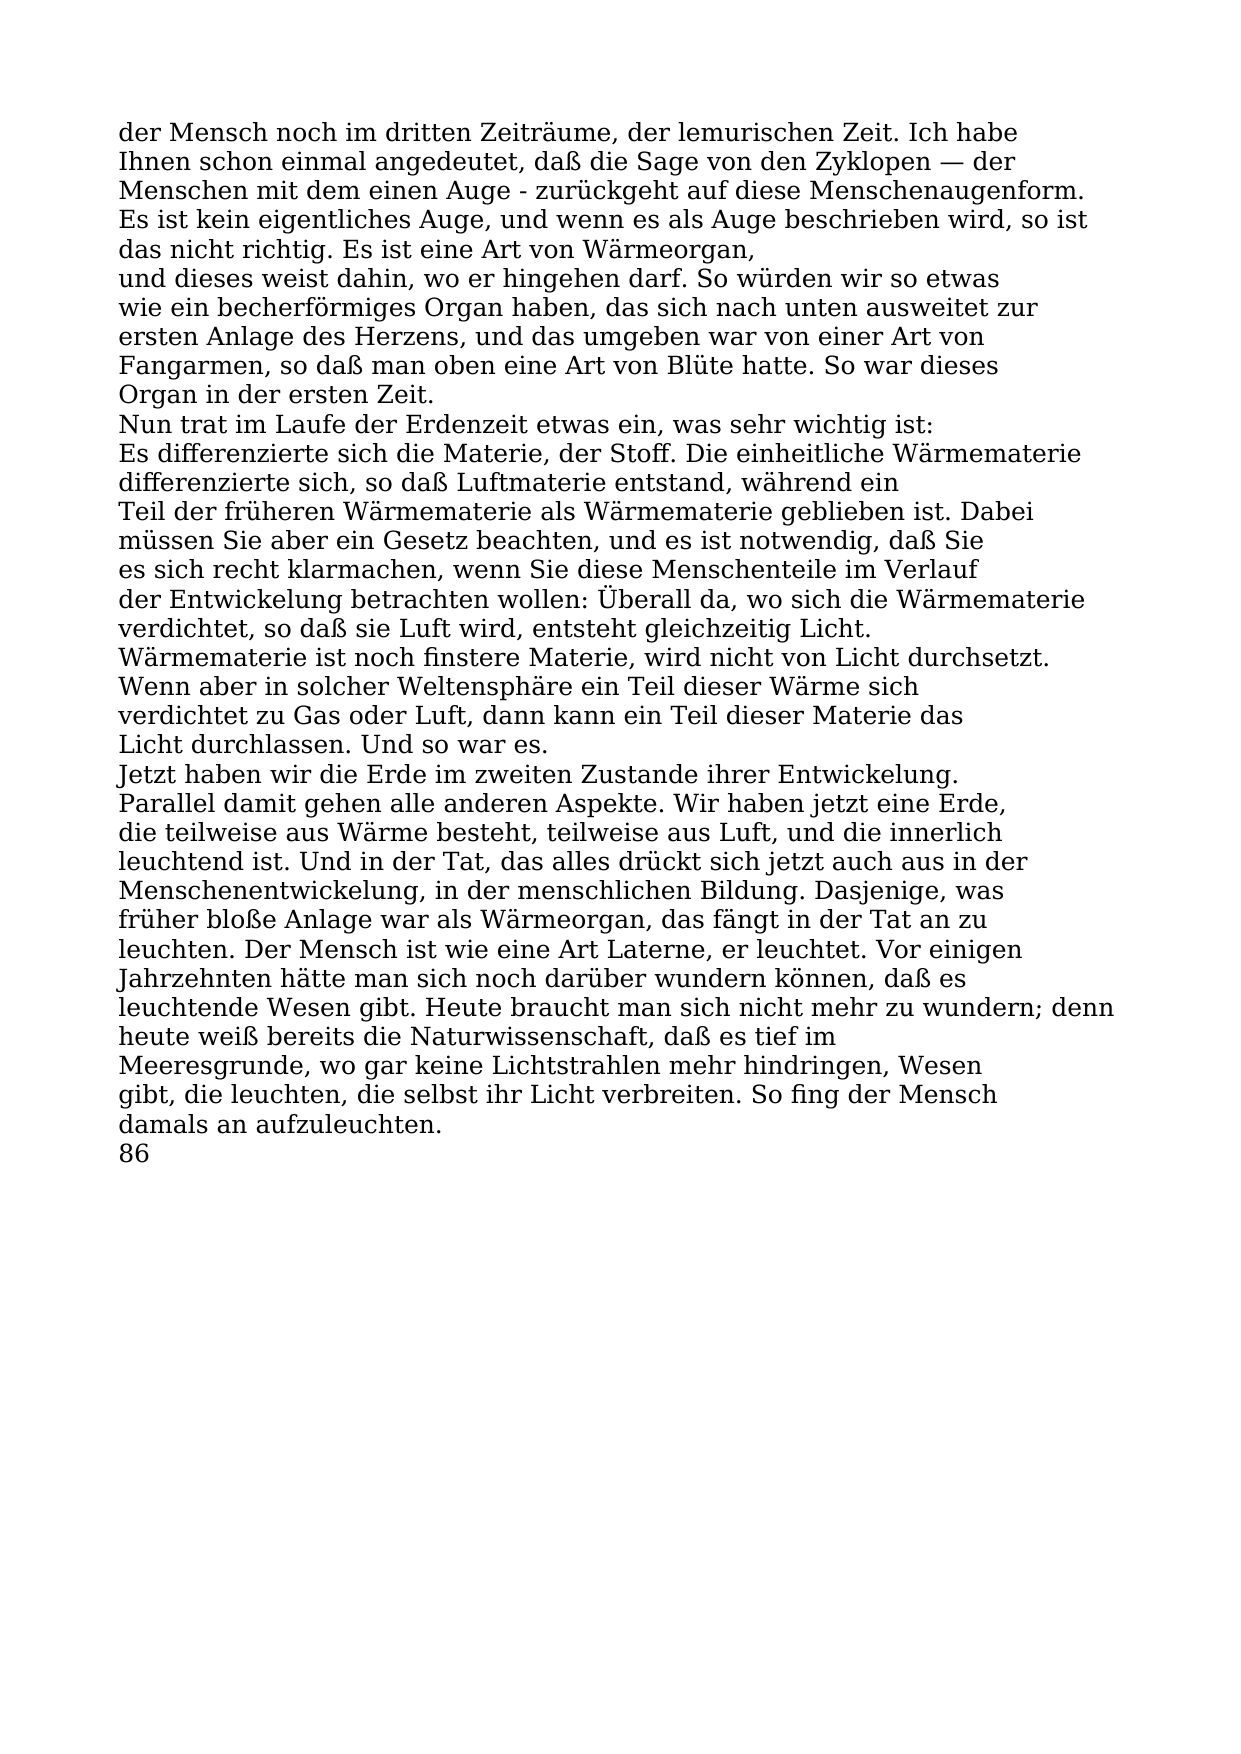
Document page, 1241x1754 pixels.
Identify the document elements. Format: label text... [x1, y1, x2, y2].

text Parallel damit gehen alle anderen Aspekte. Wir haben jetzt eine Erde, [118, 789, 1122, 818]
text leuchtend ist. Und in der Tat, das alles drückt sich jetzt auch aus in der [118, 847, 1122, 876]
text gibt, die leuchten, die selbst ihr Licht verbreiten. So fing der Mensch [118, 1081, 1122, 1110]
text leuchtende Wesen gibt. Heute braucht man sich nicht mehr zu wundern; denn heute weiß bereits die Naturwissenschaft, daß es tief im [118, 993, 1122, 1051]
text 86 [118, 1139, 1122, 1168]
text der Entwickelung betrachten wollen: Überall da, wo sich die Wärmematerie verdichtet, so daß sie Luft wird, entsteht gleichzeitig Licht. [118, 585, 1122, 643]
text es sich recht klarmachen, wenn Sie diese Menschenteile im Verlauf [118, 556, 1122, 585]
text Es differenzierte sich die Materie, der Stoff. Die einheitliche Wärmematerie differenzierte sich, so daß Luftmaterie entstand, während ein [118, 439, 1122, 497]
text Licht durchlassen. Und so war es. [118, 731, 1122, 760]
text Nun trat im Laufe der Erdenzeit etwas ein, was sehr wichtig ist: [118, 410, 1122, 439]
text Wärmematerie ist noch finstere Materie, wird nicht von Licht durchsetzt. Wenn aber in solcher Weltensphäre ein Teil dieser Wärme sich [118, 643, 1122, 701]
text Ihnen schon einmal angedeutet, daß die Sage von den Zyklopen — der [118, 147, 1122, 176]
text Fangarmen, so daß man oben eine Art von Blüte hatte. So war dieses [118, 351, 1122, 381]
text Teil der früheren Wärmematerie als Wärmematerie geblieben ist. Dabei müssen Sie aber ein Gesetz beachten, und es ist notwendig, daß Sie [118, 497, 1122, 556]
text Jetzt haben wir die Erde im zweiten Zustande ihrer Entwickelung. [118, 760, 1122, 789]
text Meeresgrunde, wo gar keine Lichtstrahlen mehr hindringen, Wesen [118, 1051, 1122, 1081]
text verdichtet zu Gas oder Luft, dann kann ein Teil dieser Materie das [118, 701, 1122, 731]
text Menschenentwickelung, in der menschlichen Bildung. Dasjenige, was [118, 876, 1122, 906]
text und dieses weist dahin, wo er hingehen darf. So würden wir so etwas [118, 264, 1122, 293]
text Jahrzehnten hätte man sich noch darüber wundern können, daß es [118, 964, 1122, 993]
text der Mensch noch im dritten Zeiträume, der lemurischen Zeit. Ich habe [118, 118, 1122, 147]
text ersten Anlage des Herzens, und das umgeben war von einer Art von [118, 322, 1122, 351]
text früher bloße Anlage war als Wärmeorgan, das fängt in der Tat an zu [118, 906, 1122, 935]
text damals an aufzuleuchten. [118, 1110, 1122, 1139]
text Menschen mit dem einen Auge - zurückgeht auf diese Menschenaugenform. Es ist kein eigentliches Auge, und wenn es als Auge beschrieben wird, so ist das nicht richtig. Es ist eine Art von Wärmeorgan, [118, 176, 1122, 264]
text die teilweise aus Wärme besteht, teilweise aus Luft, und die innerlich [118, 818, 1122, 847]
text wie ein becherförmiges Organ haben, das sich nach unten ausweitet zur [118, 293, 1122, 322]
text Organ in der ersten Zeit. [118, 381, 1122, 410]
text leuchten. Der Mensch ist wie eine Art Laterne, er leuchtet. Vor einigen [118, 935, 1122, 964]
